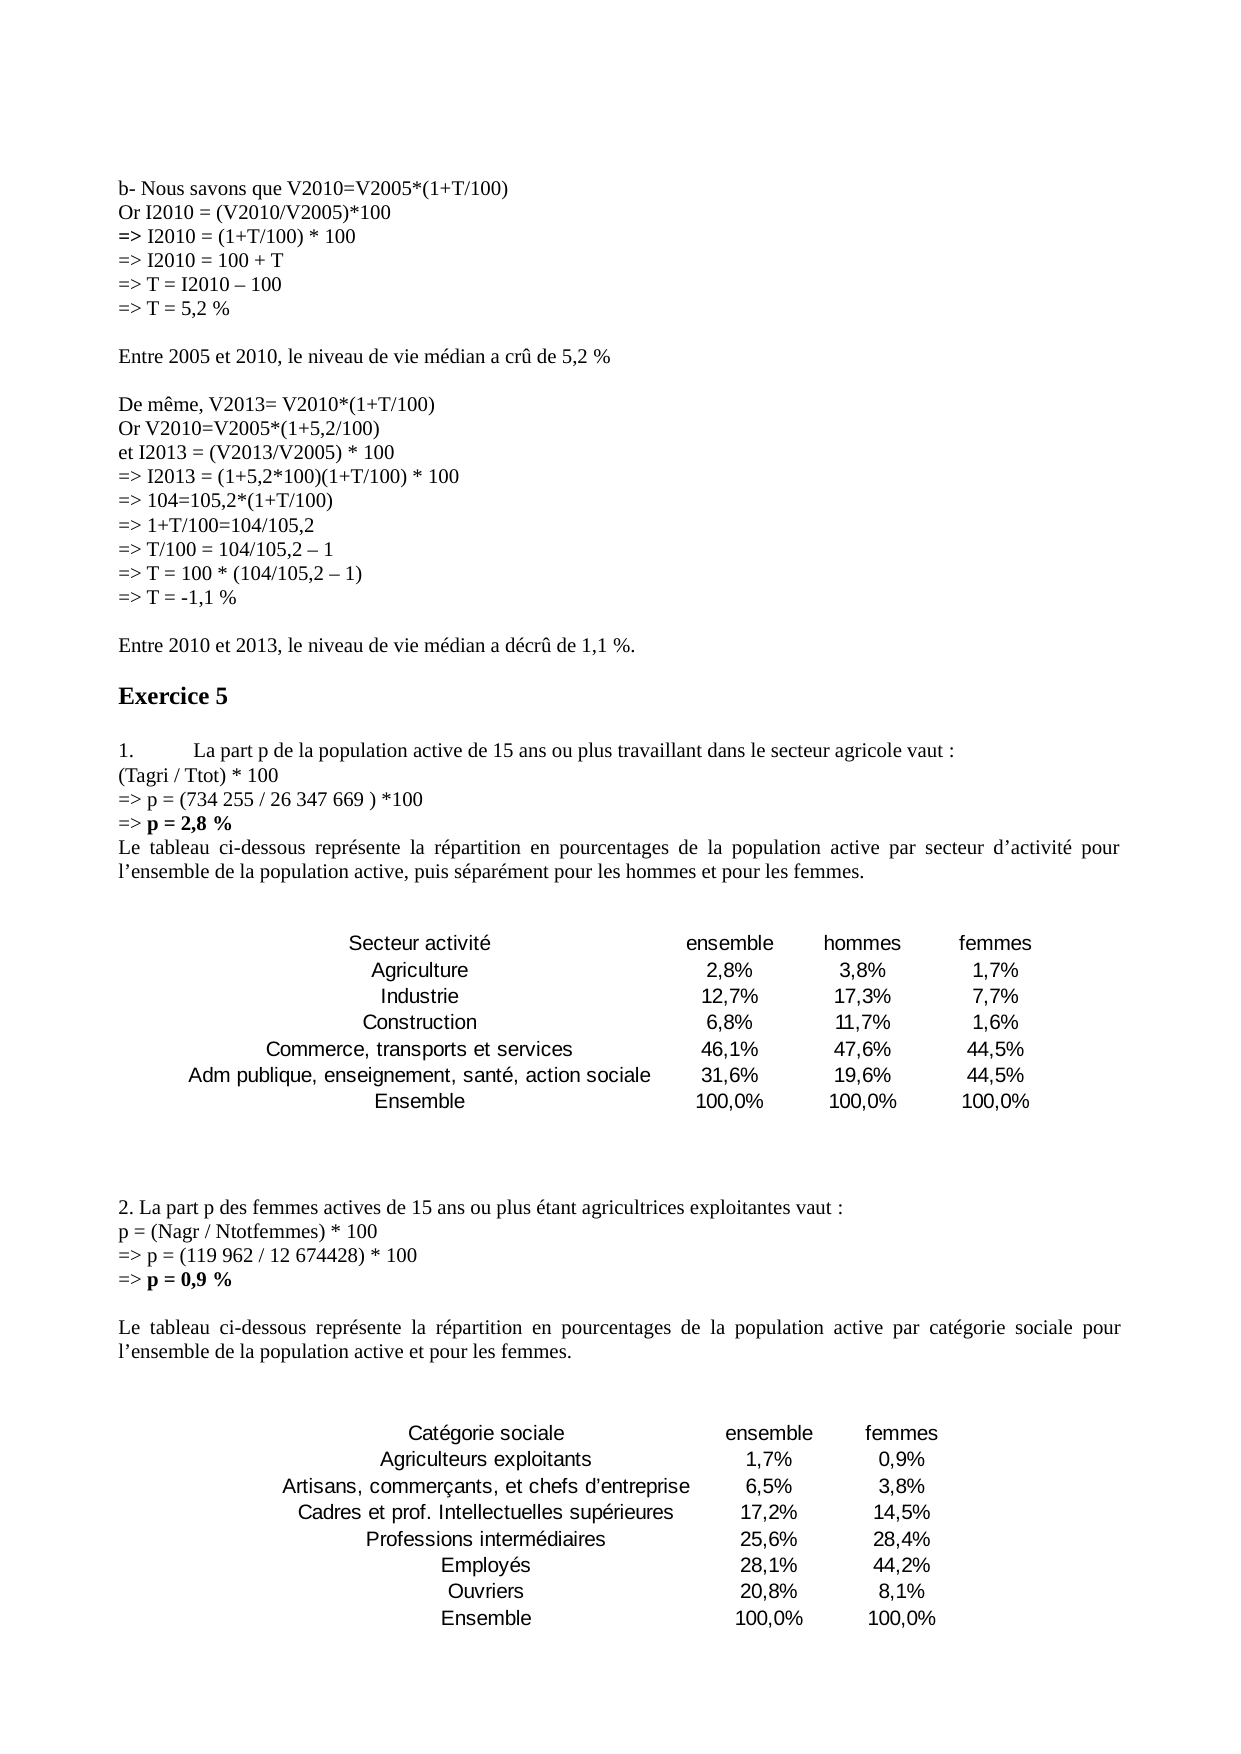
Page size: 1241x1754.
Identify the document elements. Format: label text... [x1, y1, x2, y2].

text b- Nous savons que V2010=V2005*(1+T/100) [118, 176, 1122, 200]
list Le tableau ci-dessous représente la répartition en pourcentages de la population active par catégorie sociale pour l’ensemble de la population active et pour les femmes. [118, 1315, 1122, 1363]
text => T = 100 * (104/105,2 – 1) [118, 561, 1122, 585]
text 2. La part p des femmes actives de 15 ans ou plus étant agricultrices exploitantes vaut : [118, 1194, 1122, 1219]
list Le tableau ci-dessous représente la répartition en pourcentages de la population active par secteur d’activité pour l’ensemble de la population active, puis séparément pour les hommes et pour les femmes. [118, 835, 1122, 883]
list => p = (734 255 / 26 347 669 ) *100 [118, 787, 1122, 811]
list => p = 2,8 % [118, 811, 1122, 835]
text => 104=105,2*(1+T/100) [118, 488, 1122, 512]
text Or V2010=V2005*(1+5,2/100) [118, 416, 1122, 440]
text Exercice 5 [118, 681, 1122, 710]
text => I2013 = (1+5,2*100)(1+T/100) * 100 [118, 464, 1122, 488]
text => p = (119 962 / 12 674428) * 100 [118, 1243, 1122, 1267]
text Entre 2010 et 2013, le niveau de vie médian a décrû de 1,1 %. [118, 633, 1122, 657]
text => T = I2010 – 100 [118, 272, 1122, 296]
text => T/100 = 104/105,2 – 1 [118, 537, 1122, 561]
list (Tagri / Ttot) * 100 [118, 762, 1122, 787]
text Entre 2005 et 2010, le niveau de vie médian a crû de 5,2 % [118, 344, 1122, 368]
text De même, V2013= V2010*(1+T/100) [118, 392, 1122, 416]
text => T = -1,1 % [118, 585, 1122, 609]
text => I2010 = 100 + T [118, 248, 1122, 272]
text p = (Nagr / Ntotfemmes) * 100 [118, 1219, 1122, 1243]
text => T = 5,2 % [118, 296, 1122, 320]
text Or I2010 = (V2010/V2005)*100 [118, 200, 1122, 224]
text => I2010 = (1+T/100) * 100 [118, 224, 1122, 248]
list La part p de la population active de 15 ans ou plus travaillant dans le secteur agricole vaut : [118, 738, 1122, 762]
text => p = 0,9 % [118, 1267, 1122, 1291]
text => 1+T/100=104/105,2 [118, 512, 1122, 537]
text et I2013 = (V2013/V2005) * 100 [118, 440, 1122, 464]
